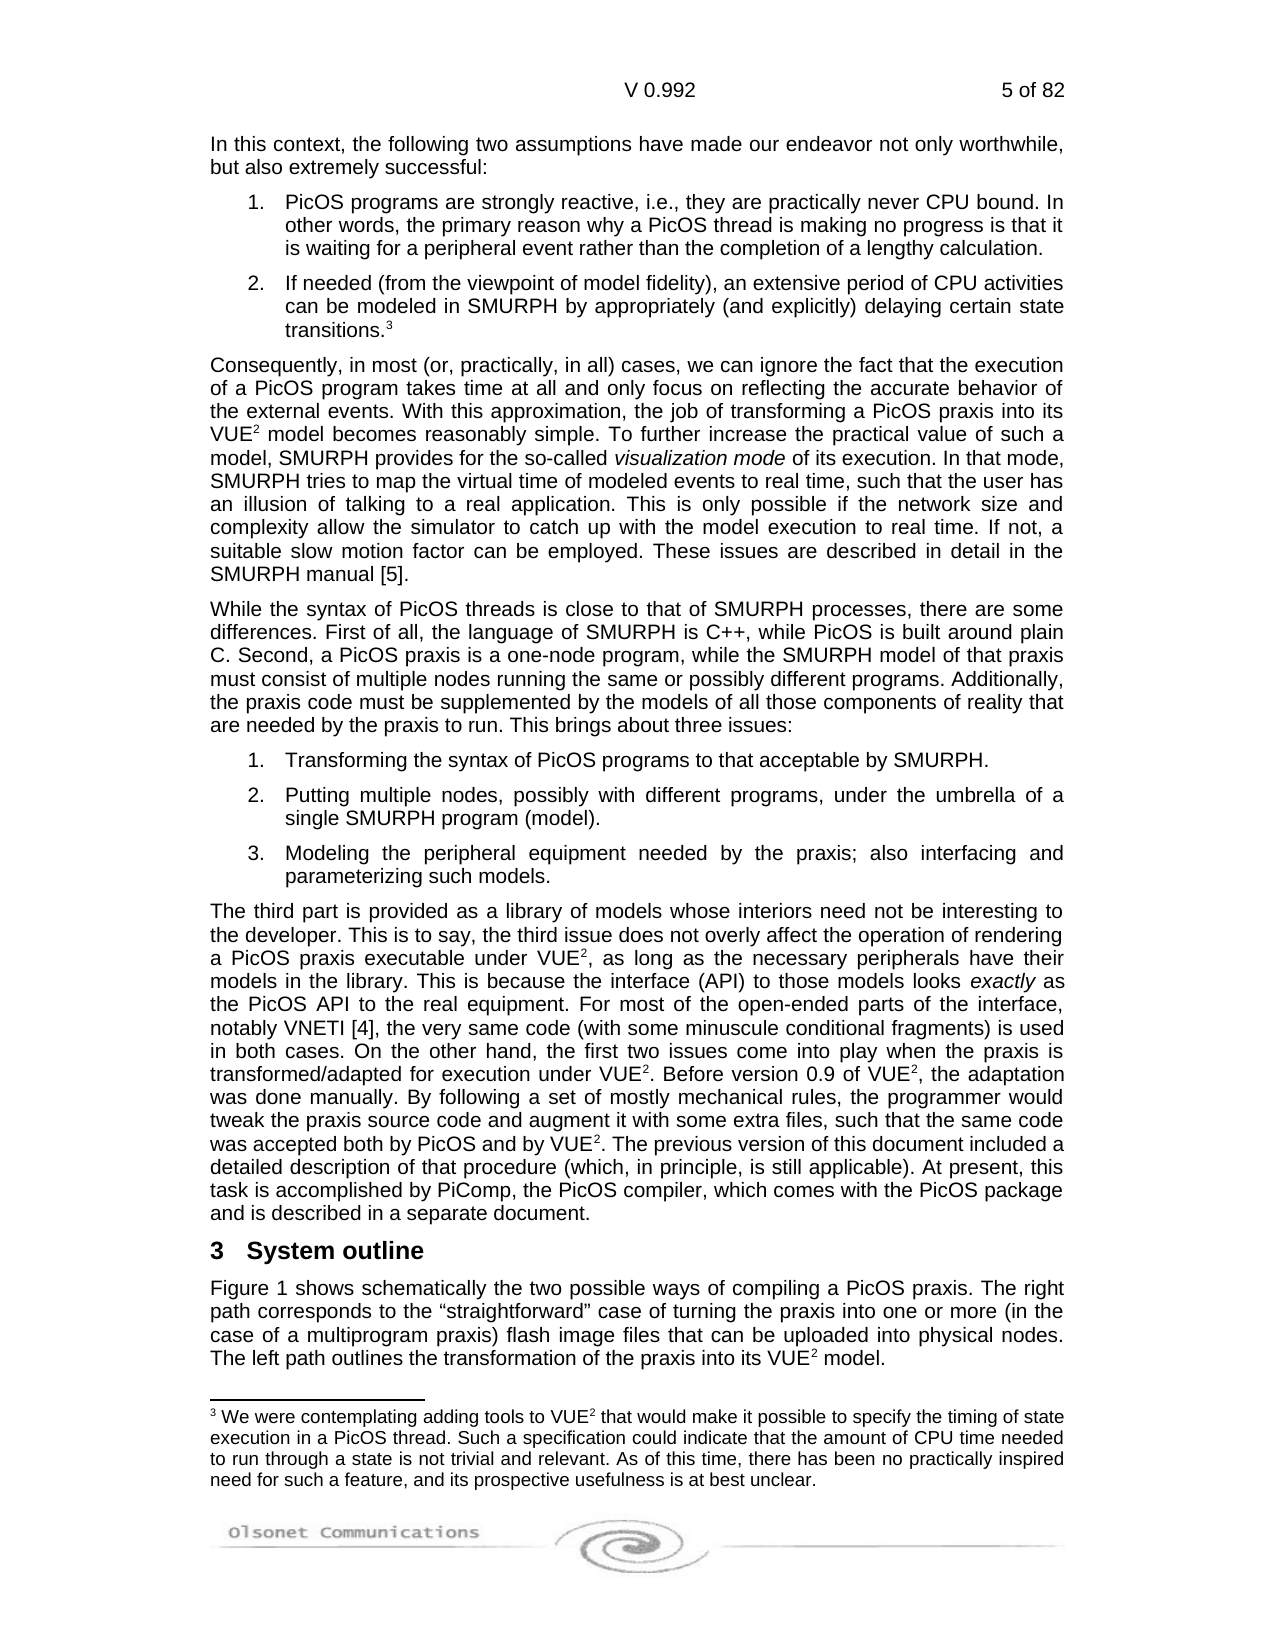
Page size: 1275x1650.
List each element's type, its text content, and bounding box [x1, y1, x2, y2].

list Transforming the syntax of PicOS programs to that acceptable by SMURPH. [247, 748, 1065, 772]
subtitle System outline [210, 1237, 1065, 1265]
list PicOS programs are strongly reactive, i.e., they are practically never CPU bound. In other words, the primary reason why a PicOS thread is making no progress is that it is waiting for a peripheral event rather than the completion of a lengthy calculation. [247, 190, 1065, 260]
text Figure 1 shows schematically the two possible ways of compiling a PicOS praxis. The right path corresponds to the “straightforward” case of turning the praxis into one or more (in the case of a multiprogram praxis) flash image files that can be uploaded into physical nodes. The left path outlines the transformation of the praxis into its VUE2 model. [210, 1277, 1065, 1369]
text The third part is provided as a library of models whose interiors need not be interesting to the developer. This is to say, the third issue does not overly affect the operation of rendering a PicOS praxis executable under VUE2, as long as the necessary peripherals have their models in the library. This is because the interface (API) to those models looks exactly as the PicOS API to the real equipment. For most of the open-ended parts of the interface, notably VNETI [4], the very same code (with some minuscule conditional fragments) is used in both cases. On the other hand, the first two issues come into play when the praxis is transformed/adapted for execution under VUE2. Before version 0.9 of VUE2, the adaptation was done manually. By following a set of mostly mechanical rules, the programmer would tweak the praxis source code and augment it with some extra files, such that the same code was accepted both by PicOS and by VUE2. The previous version of this document included a detailed description of that procedure (which, in principle, is still applicable). At present, this task is accomplished by PiComp, the PicOS compiler, which comes with the PicOS package and is described in a separate document. [210, 900, 1065, 1225]
list We were contemplating adding tools to VUE2 that would make it possible to specify the timing of state execution in a PicOS thread. Such a specification could indicate that the amount of CPU time needed to run through a state is not trivial and relevant. As of this time, there has been no practically inspired need for such a feature, and its prospective usefulness is at best unclear. [210, 1406, 1065, 1490]
text In this context, the following two assumptions have made our endeavor not only worthwhile, but also extremely successful: [210, 132, 1065, 179]
picture [210, 1504, 1065, 1596]
list Modeling the peripheral equipment needed by the praxis; also interfacing and parameterizing such models. [247, 842, 1065, 888]
text Consequently, in most (or, practically, in all) cases, we can ignore the fact that the execution of a PicOS program takes time at all and only focus on reflecting the accurate behavior of the external events. With this approximation, the job of transforming a PicOS praxis into its VUE2 model becomes reasonably simple. To further increase the practical value of such a model, SMURPH provides for the so-called visualization mode of its execution. In that mode, SMURPH tries to map the virtual time of modeled events to real time, such that the user has an illusion of talking to a real application. This is only possible if the network size and complexity allow the simulator to catch up with the model execution to real time. If not, a suitable slow motion factor can be employed. These issues are described in detail in the SMURPH manual [5]. [210, 353, 1065, 586]
list If needed (from the viewpoint of model fidelity), an extensive period of CPU activities can be modeled in SMURPH by appropriately (and explicitly) delaying certain state transitions. [247, 272, 1065, 342]
list Putting multiple nodes, possibly with different programs, under the umbrella of a single SMURPH program (model). [247, 783, 1065, 830]
text While the syntax of PicOS threads is close to that of SMURPH processes, there are some differences. First of all, the language of SMURPH is C++, while PicOS is built around plain C. Second, a PicOS praxis is a one-node program, while the SMURPH model of that praxis must consist of multiple nodes running the same or possibly different programs. Additionally, the praxis code must be supplemented by the models of all those components of reality that are needed by the praxis to run. This brings about three issues: [210, 597, 1065, 737]
